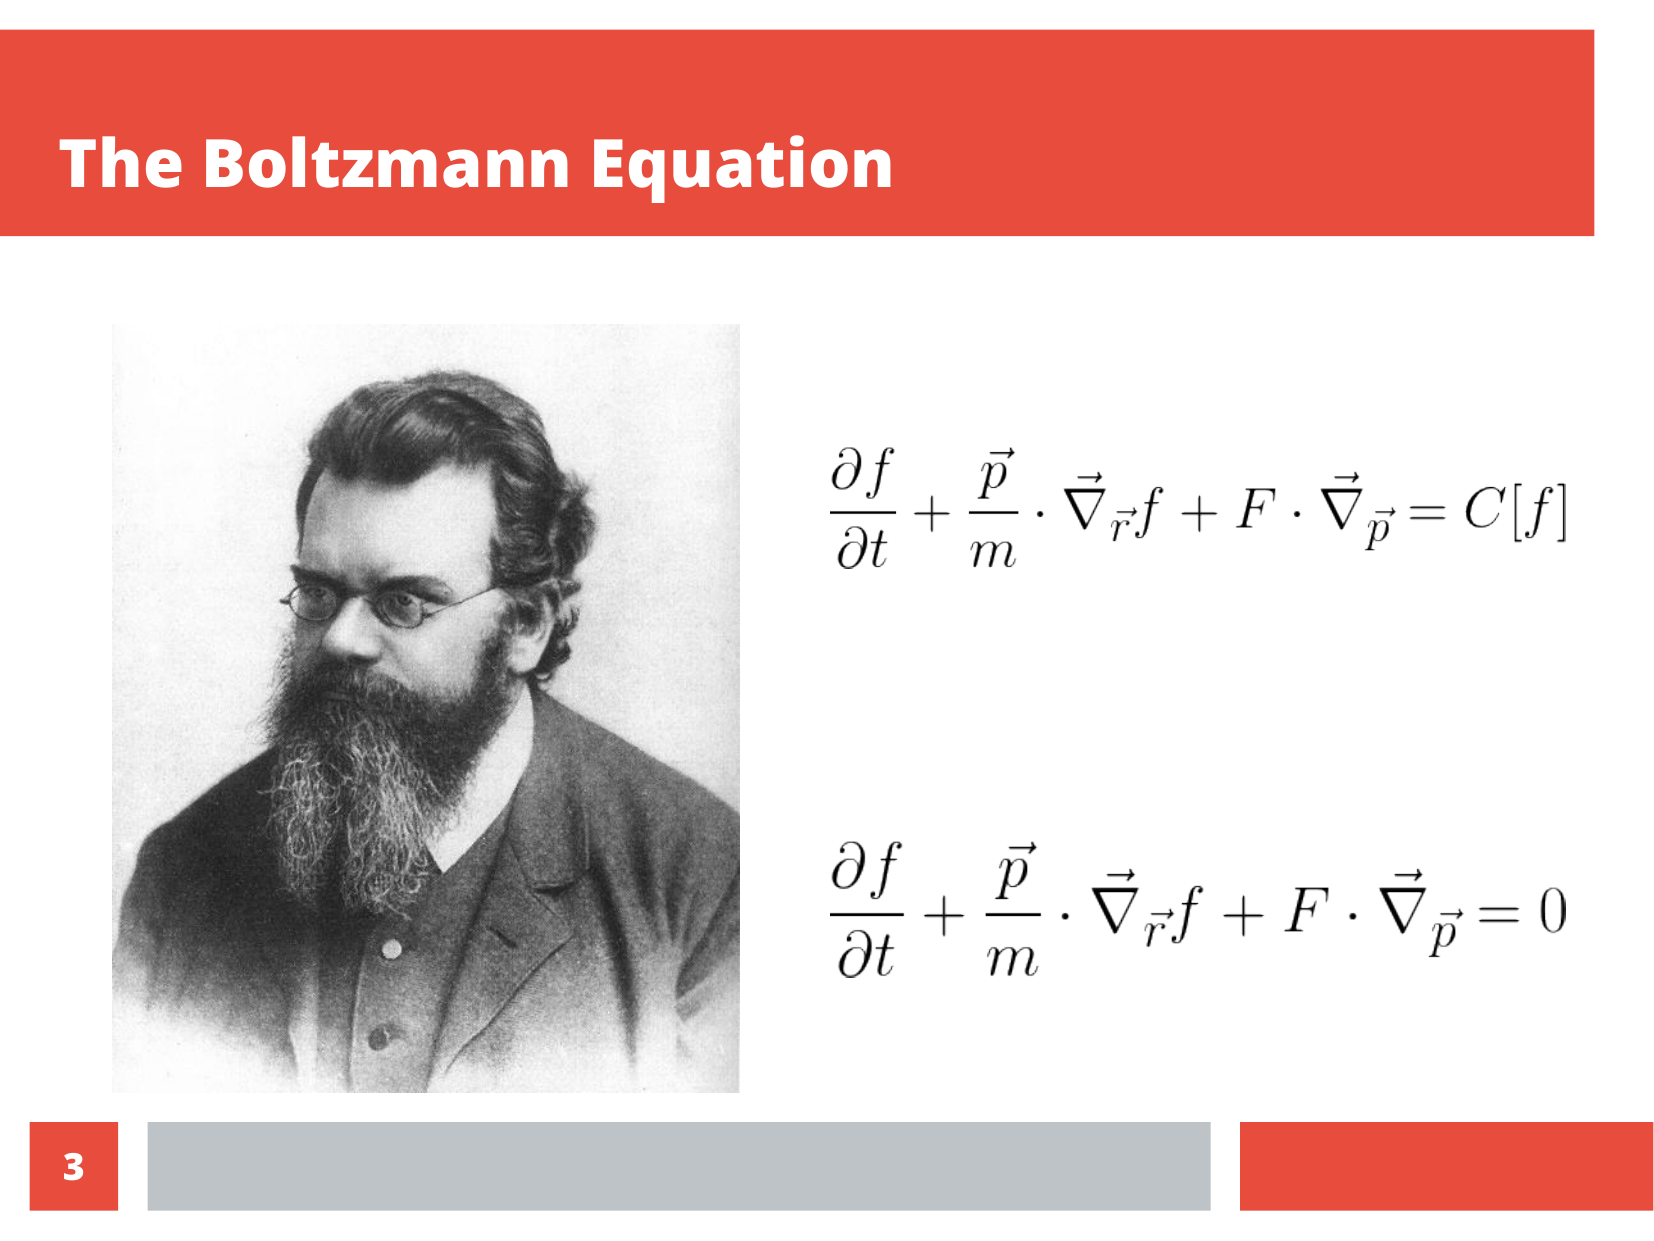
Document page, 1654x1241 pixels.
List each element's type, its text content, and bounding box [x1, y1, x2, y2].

picture [830, 446, 1566, 569]
picture [830, 840, 1566, 978]
title The Boltzmann Equation [59, 59, 1595, 207]
picture [112, 324, 740, 1093]
